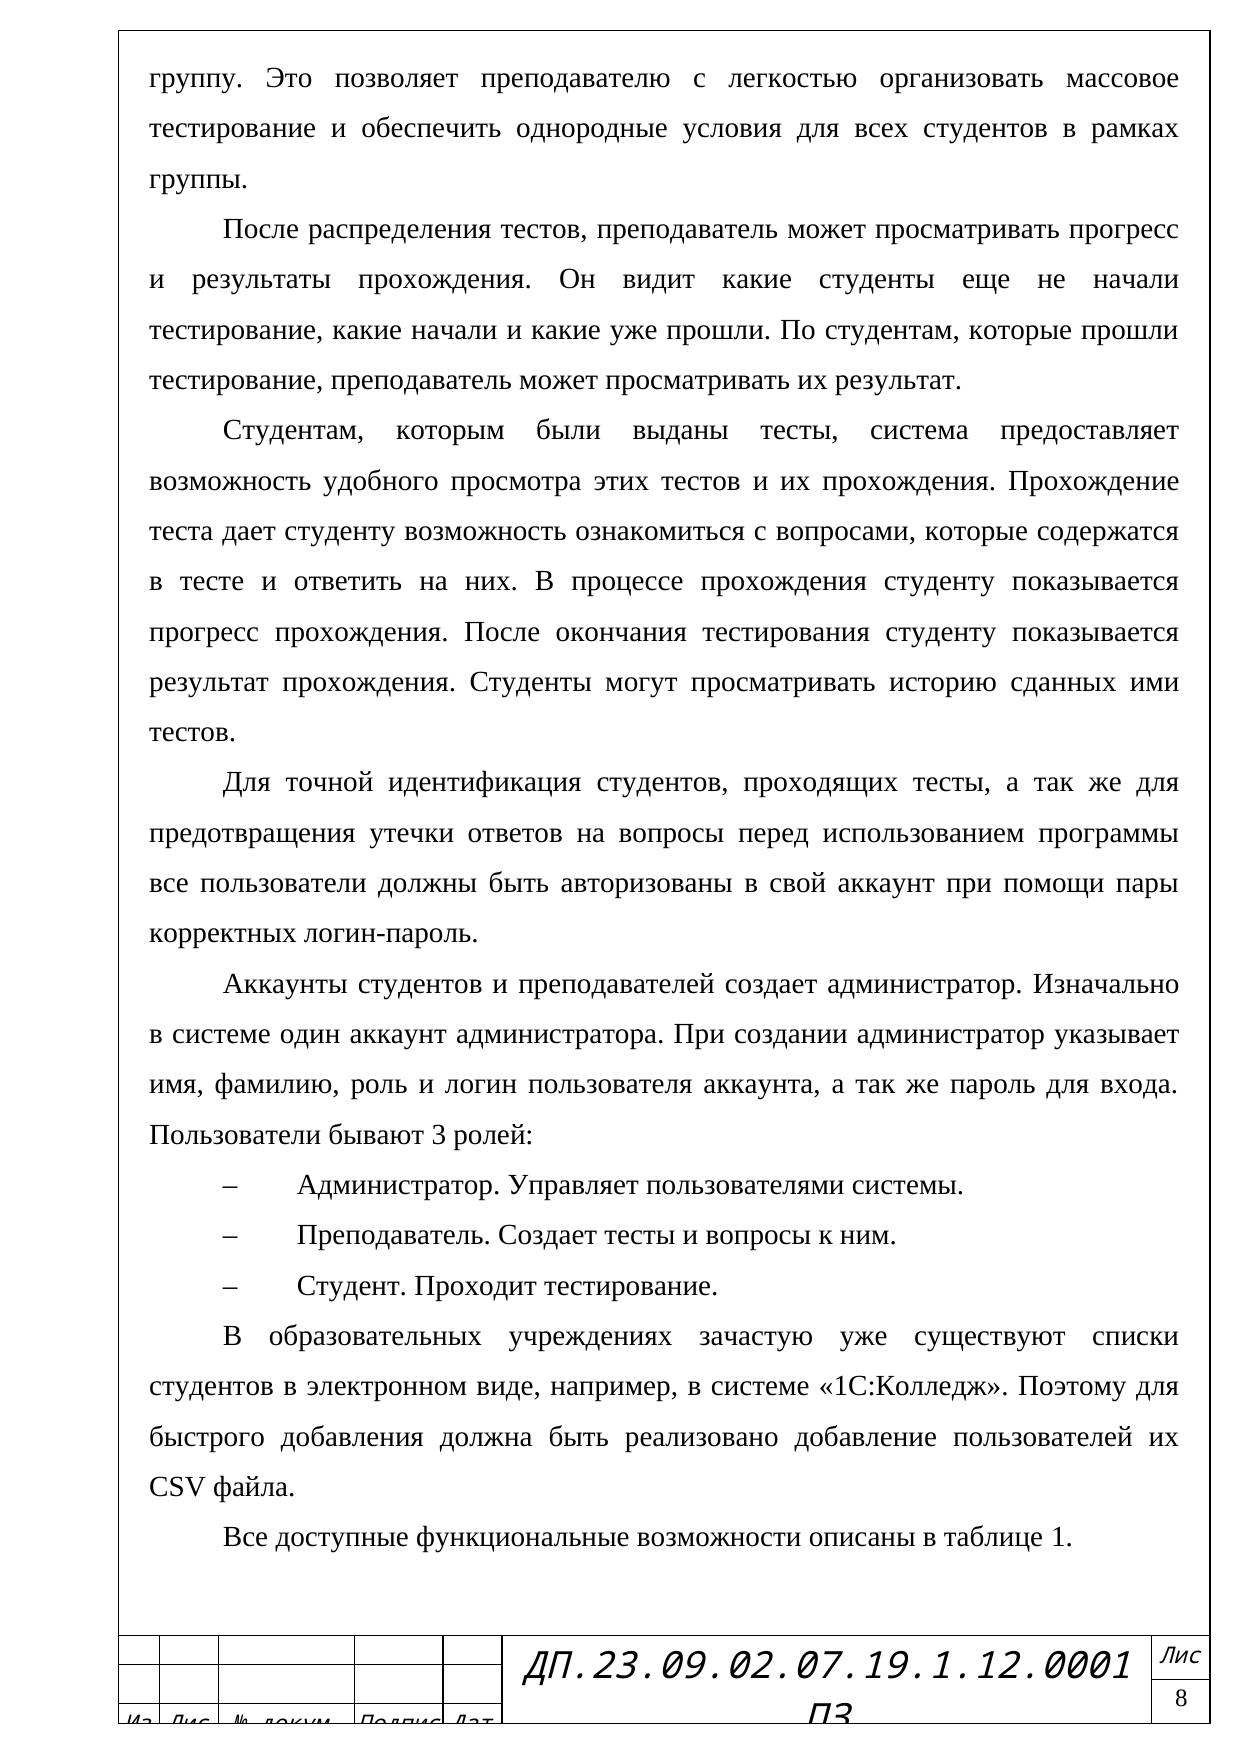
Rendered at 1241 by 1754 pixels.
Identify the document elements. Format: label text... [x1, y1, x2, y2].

text группу. Это позволяет преподавателю с легкостью организовать массовое тестирование и обеспечить однородные условия для всех студентов в рамках группы. [149, 60, 1180, 194]
text Аккаунты студентов и преподавателей создает администратор. Изначально в системе один аккаунт администратора. При создании администратор указывает имя, фамилию, роль и логин пользователя аккаунта, а так же пароль для входа. Пользователи бывают 3 ролей: [149, 966, 1180, 1150]
list Администратор. Управляет пользователями системы. [149, 1167, 1180, 1201]
text Для точной идентификация студентов, проходящих тесты, а так же для предотвращения утечки ответов на вопросы перед использованием программы все пользователи должны быть авторизованы в свой аккаунт при помощи пары корректных логин-пароль. [149, 764, 1180, 949]
list Студент. Проходит тестирование. [149, 1268, 1180, 1301]
text После распределения тестов, преподаватель может просматривать прогресс и результаты прохождения. Он видит какие студенты еще не начали тестирование, какие начали и какие уже прошли. По студентам, которые прошли тестирование, преподаватель может просматривать их результат. [149, 211, 1180, 396]
list Преподаватель. Создает тесты и вопросы к ним. [149, 1217, 1180, 1251]
text Все доступные функциональные возможности описаны в таблице 1. [149, 1519, 1180, 1553]
text Студентам, которым были выданы тесты, система предоставляет возможность удобного просмотра этих тестов и их прохождения. Прохождение теста дает студенту возможность ознакомиться с вопросами, которые содержатся в тесте и ответить на них. В процессе прохождения студенту показывается прогресс прохождения. После окончания тестирования студенту показывается результат прохождения. Студенты могут просматривать историю сданных ими тестов. [149, 412, 1180, 748]
text В образовательных учреждениях зачастую уже существуют списки студентов в электронном виде, например, в системе «1С:Колледж». Поэтому для быстрого добавления должна быть реализовано добавление пользователей их CSV файла. [149, 1318, 1180, 1502]
